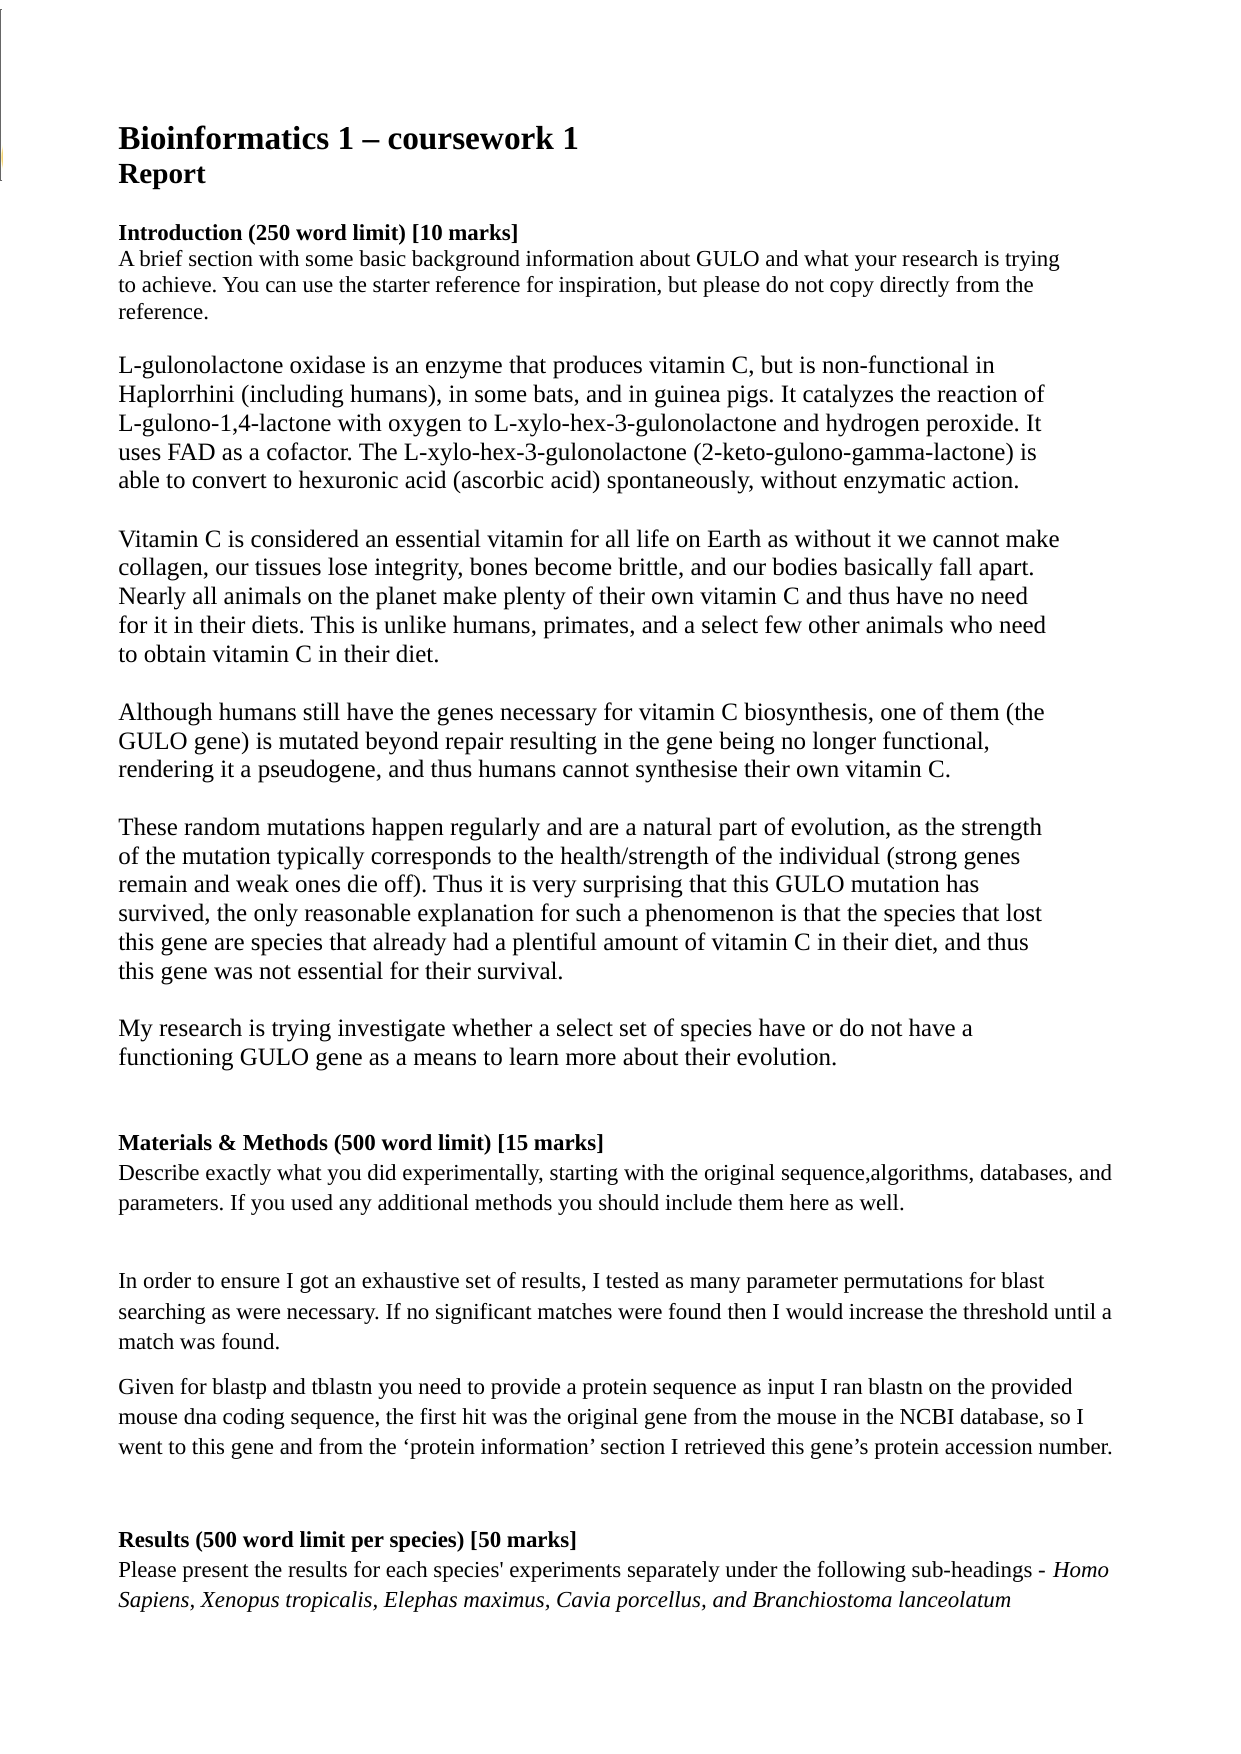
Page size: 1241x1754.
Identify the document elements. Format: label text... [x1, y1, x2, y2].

text Bioinformatics 1 – coursework 1 Report [118, 118, 1122, 219]
text Results (500 word limit per species) [50 marks] Please present the results for each species' experiments separately under the following sub-headings - Homo Sapiens, Xenopus tropicalis, Elephas maximus, Cavia porcellus, and Branchiostoma lanceolatum [118, 1526, 1122, 1612]
text Materials & Methods (500 word limit) [15 marks] Describe exactly what you did experimentally, starting with the original sequence,algorithms, databases, and parameters. If you used any additional methods you should include them here as well. [118, 1129, 1122, 1249]
text In order to ensure I got an exhaustive set of results, I tested as many parameter permutations for blast searching as were necessary. If no significant matches were found then I would increase the threshold until a match was found. [118, 1268, 1122, 1354]
text A brief section with some basic background information about GULO and what your research is trying to achieve. You can use the starter reference for inspiration, but please do not copy directly from the reference. L-gulonolactone oxidase is an enzyme that produces vitamin C, but is non-functional in Haplorrhini (including humans), in some bats, and in guinea pigs. It catalyzes the reaction of L-gulono-1,4-lactone with oxygen to L-xylo-hex-3-gulonolactone and hydrogen peroxide. It uses FAD as a cofactor. The L-xylo-hex-3-gulonolactone (2-keto-gulono-gamma-lactone) is able to convert to hexuronic acid (ascorbic acid) spontaneously, without enzymatic action. [118, 245, 1063, 494]
text Given for blastp and tblastn you need to provide a protein sequence as input I ran blastn on the provided mouse dna coding sequence, the first hit was the original gene from the mouse in the NCBI database, so I went to this gene and from the ‘protein information’ section I retrieved this gene’s protein accession number. [118, 1373, 1122, 1459]
text Vitamin C is considered an essential vitamin for all life on Earth as without it we cannot make collagen, our tissues lose integrity, bones become brittle, and our bodies basically fall apart. Nearly all animals on the planet make plenty of their own vitamin C and thus have no need for it in their diets. This is unlike humans, primates, and a select few other animals who need to obtain vitamin C in their diet. [118, 524, 1063, 667]
text Although humans still have the genes necessary for vitamin C biosynthesis, one of them (the GULO gene) is mutated beyond repair resulting in the gene being no longer functional, rendering it a pseudogene, and thus humans cannot synthesise their own vitamin C. These random mutations happen regularly and are a natural part of evolution, as the strength of the mutation typically corresponds to the health/strength of the individual (strong genes remain and weak ones die off). Thus it is very surprising that this GULO mutation has survived, the only reasonable explanation for such a phenomenon is that the species that lost this gene are species that already had a plentiful amount of vitamin C in their diet, and thus this gene was not essential for their survival. My research is trying investigate whether a select set of species have or do not have a functioning GULO gene as a means to learn more about their evolution. [118, 697, 1063, 1099]
text Introduction (250 word limit) [10 marks] [118, 219, 1122, 245]
